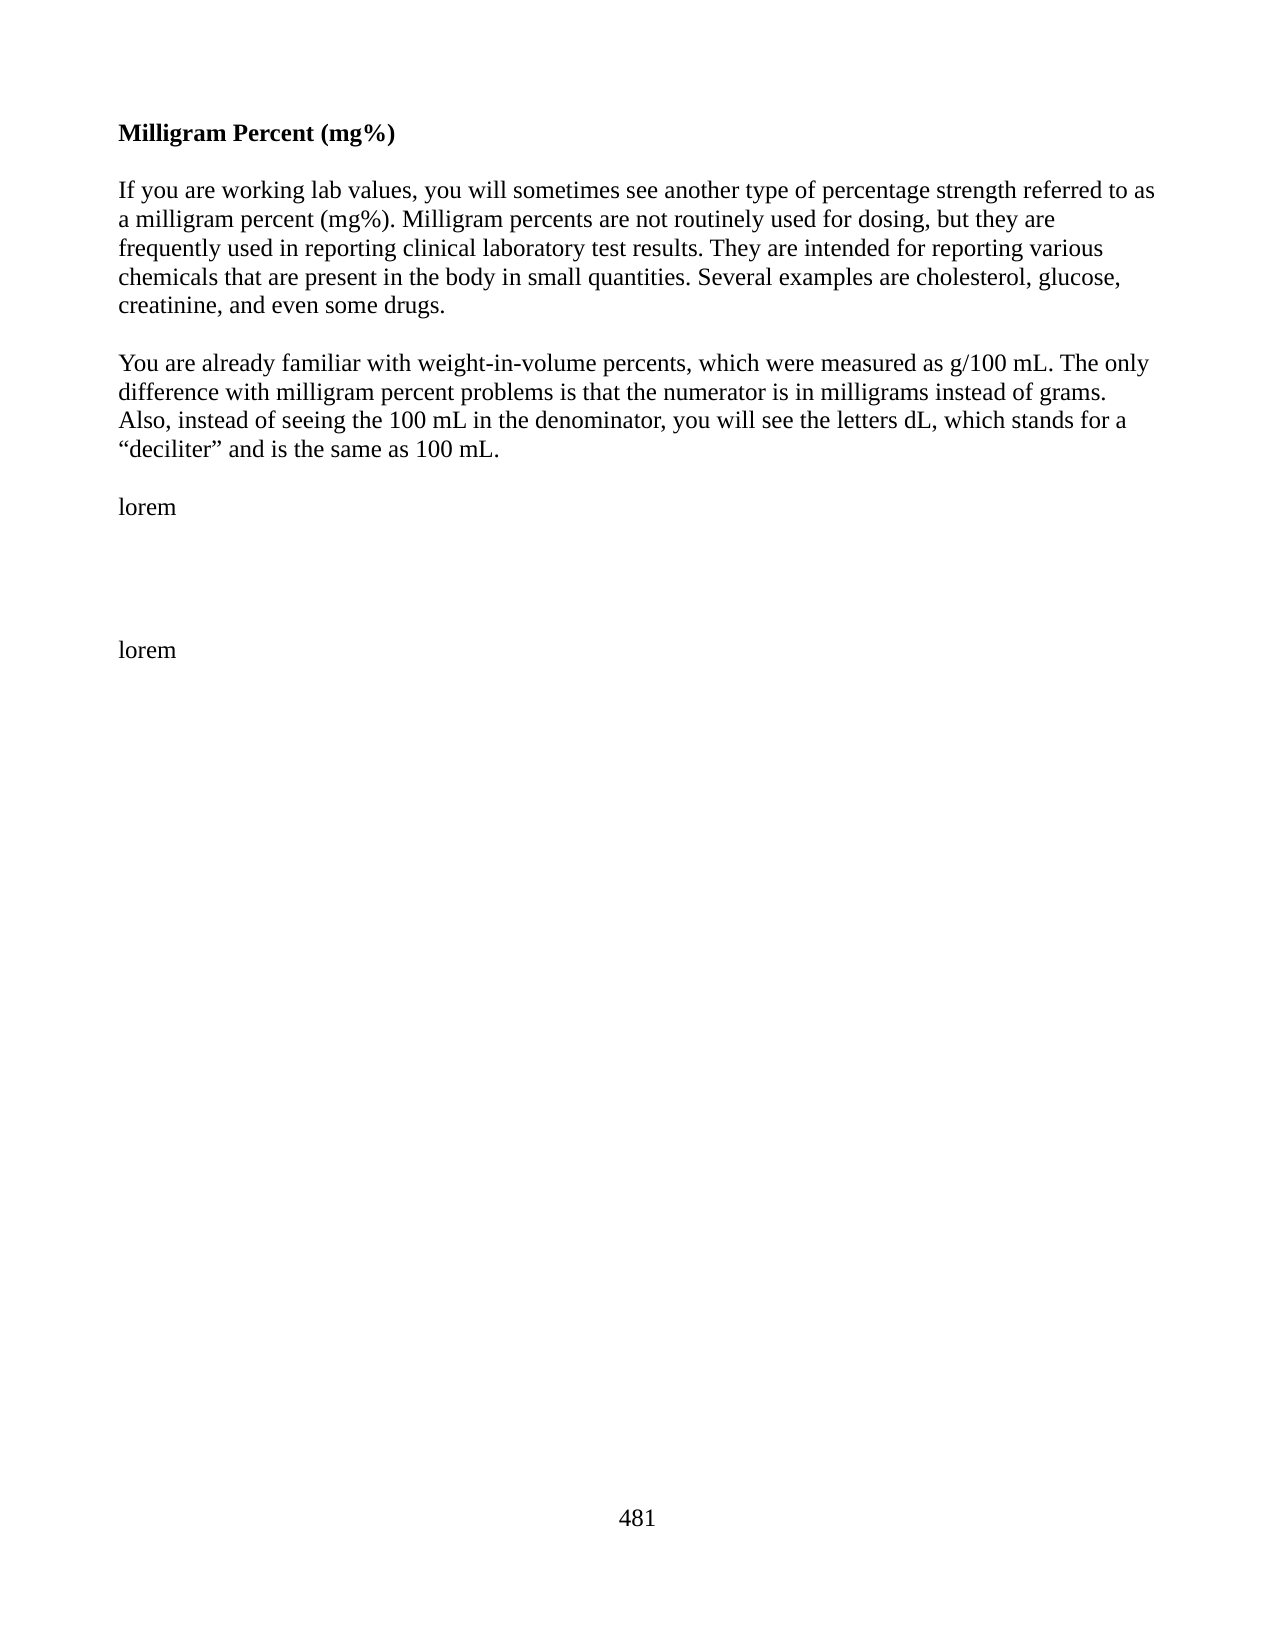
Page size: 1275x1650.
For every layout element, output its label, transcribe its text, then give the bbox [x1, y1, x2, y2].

text lorem [118, 492, 1157, 521]
text If you are working lab values, you will sometimes see another type of percentage strength referred to as a milligram percent (mg%). Milligram percents are not routinely used for dosing, but they are frequently used in reporting clinical laboratory test results. They are intended for reporting various chemicals that are present in the body in small quantities. Several examples are cholesterol, glucose, creatinine, and even some drugs. [118, 176, 1157, 319]
text lorem [118, 636, 1157, 664]
text Milligram Percent (mg%) [118, 118, 1157, 147]
text You are already familiar with weight-in-volume percents, which were measured as g/100 mL. The only difference with milligram percent problems is that the numerator is in milligrams instead of grams. Also, instead of seeing the 100 mL in the denominator, you will see the letters dL, which stands for a “deciliter” and is the same as 100 mL. [118, 348, 1157, 463]
